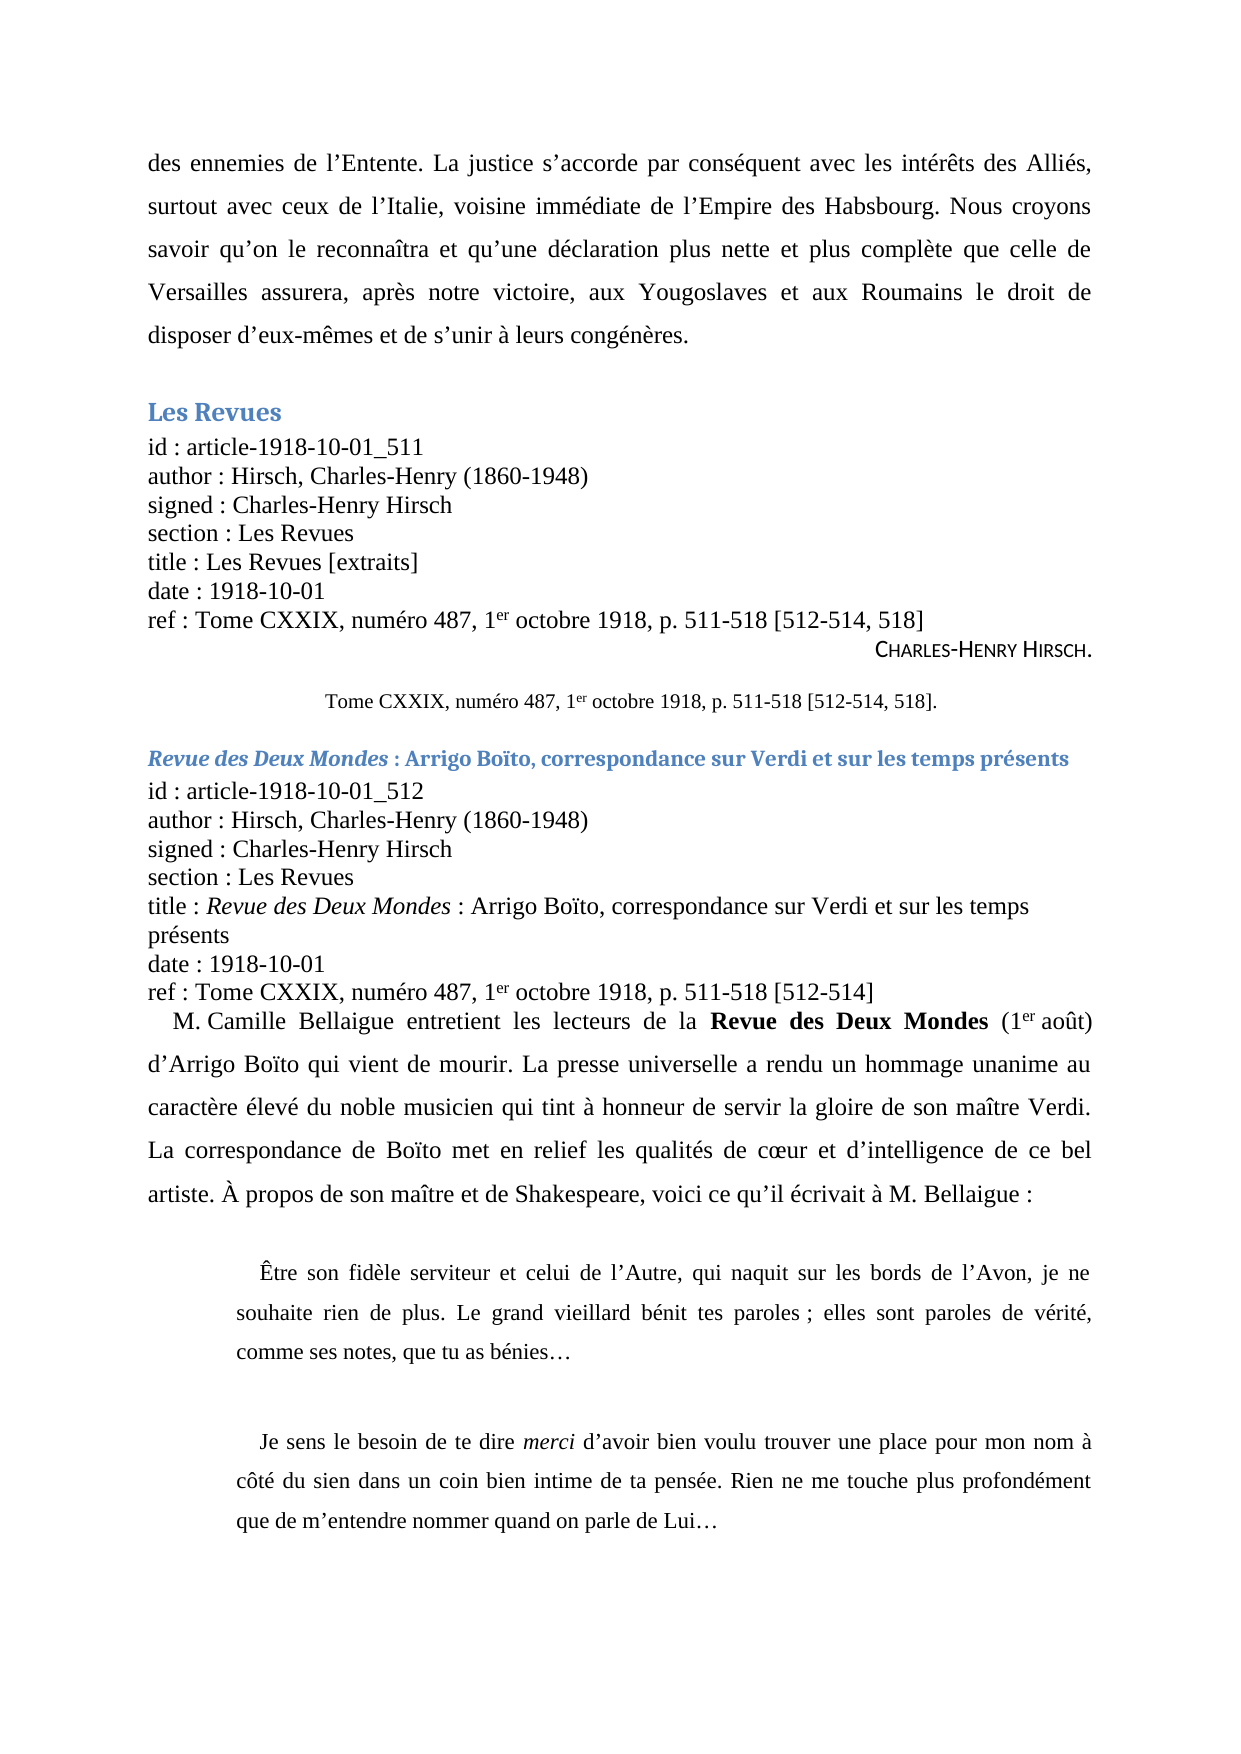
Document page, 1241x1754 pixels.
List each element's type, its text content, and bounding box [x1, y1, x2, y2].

text date : 1918-10-01 [148, 949, 1093, 977]
text author : Hirsch, Charles-Henry (1860-1948) [148, 461, 1093, 490]
text author : Hirsch, Charles-Henry (1860-1948) [148, 805, 1093, 834]
text section : Les Revues [148, 862, 1093, 891]
text Je sens le besoin de te dire merci d’avoir bien voulu trouver une place pour mon nom à côté du sien dans un coin bien intime de ta pensée. Rien ne me touche plus profondément que de m’entendre nommer quand on parle de Lui… [236, 1428, 1093, 1533]
text des ennemies de l’Entente. La justice s’accorde par conséquent avec les intérêts des Alliés, surtout avec ceux de l’Italie, voisine immédiate de l’Empire des Habsbourg. Nous croyons savoir qu’on le reconnaîtra et qu’une déclaration plus nette et plus complète que celle de Versailles assurera, après notre victoire, aux Yougoslaves et aux Roumains le droit de disposer d’eux-mêmes et de s’unir à leurs congénères. [148, 148, 1093, 349]
text section : Les Revues [148, 518, 1093, 547]
subtitle Revue des Deux Mondes : Arrigo Boïto, correspondance sur Verdi et sur les temps présents [148, 746, 1093, 772]
text title : Revue des Deux Mondes : Arrigo Boïto, correspondance sur Verdi et sur les temps présents [148, 891, 1093, 949]
text ref : Tome CXXIX, numéro 487, 1er octobre 1918, p. 511-518 [512-514] [148, 977, 1093, 1006]
text signed : Charles-Henry Hirsch [148, 834, 1093, 862]
text id : article-1918-10-01_512 [148, 776, 1093, 805]
text M. Camille Bellaigue entretient les lecteurs de la Revue des Deux Mondes (1er août) d’Arrigo Boïto qui vient de mourir. La presse universelle a rendu un hommage unanime au caractère élevé du noble musicien qui tint à honneur de servir la gloire de son maître Verdi. La correspondance de Boïto met en relief les qualités de cœur et d’intelligence de ce bel artiste. À propos de son maître et de Shakespeare, voici ce qu’il écrivait à M. Bellaigue : [148, 1006, 1093, 1207]
text id : article-1918-10-01_511 [148, 432, 1093, 461]
subtitle Les Revues [148, 397, 1093, 428]
text signed : Charles-Henry Hirsch [148, 490, 1093, 518]
text Être son fidèle serviteur et celui de l’Autre, qui naquit sur les bords de l’Avon, je ne souhaite rien de plus. Le grand vieillard bénit tes paroles ; elles sont paroles de vérité, comme ses notes, que tu as bénies… [236, 1259, 1093, 1365]
text Tome CXXIX, numéro 487, 1er octobre 1918, p. 511-518 [512-514, 518]. [325, 689, 1093, 713]
text title : Les Revues [extraits] [148, 547, 1093, 576]
text date : 1918-10-01 [148, 576, 1093, 605]
text ref : Tome CXXIX, numéro 487, 1er octobre 1918, p. 511-518 [512-514, 518] [148, 605, 1093, 633]
text Charles-Henry Hirsch. [148, 633, 1093, 664]
